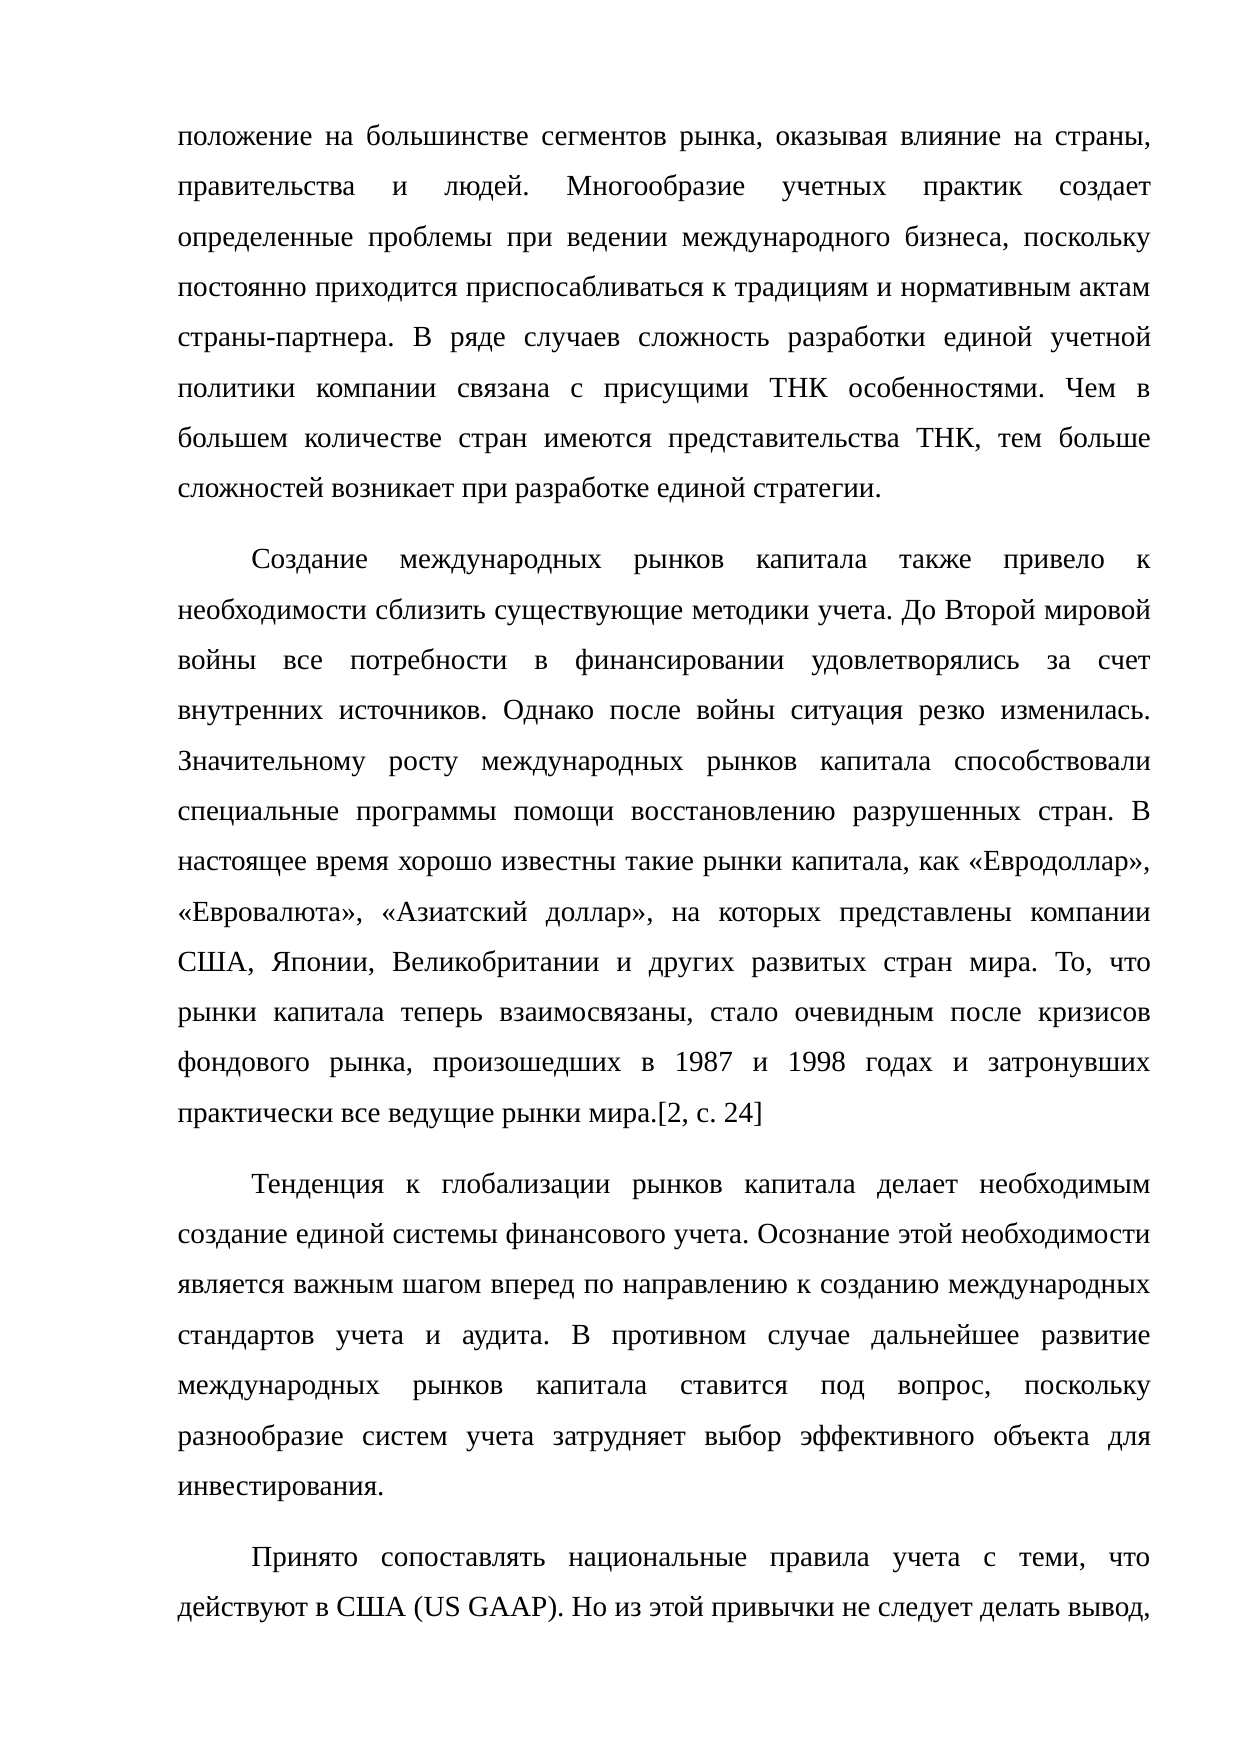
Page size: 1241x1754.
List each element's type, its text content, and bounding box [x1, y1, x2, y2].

text Создание международных рынков капитала также привело к необходимости сблизить существующие методики учета. До Второй мировой войны все потребности в финансировании удовлетворялись за счет внутренних источников. Однако после войны ситуация резко изменилась. Значительному росту международных рынков капитала способствовали специальные программы помощи восстановлению разрушенных стран. В настоящее время хорошо известны такие рынки капитала, как «Евродоллар», «Евровалюта», «Азиатский доллар», на которых представлены компании США, Японии, Великобритании и других развитых стран мира. То, что рынки капитала теперь взаимосвязаны, стало очевидным после кризисов фондового рынка, произошедших в 1987 и 1998 годах и затронувших практически все ведущие рынки мира.[2, с. 24] [177, 541, 1152, 1128]
text Тенденция к глобализации рынков капитала делает необходимым создание единой системы финансового учета. Осознание этой необходимости является важным шагом вперед по направлению к созданию международных стандартов учета и аудита. В противном случае дальнейшее развитие международных рынков капитала ставится под вопрос, поскольку разнообразие систем учета затрудняет выбор эффективного объекта для инвестирования. [177, 1166, 1152, 1501]
text Принято сопоставлять национальные правила учета с теми, что действуют в США (US GAAP). Но из этой привычки не следует делать вывод, [177, 1539, 1152, 1623]
text положение на большинстве сегментов рынка, оказывая влияние на страны, правительства и людей. Многообразие учетных практик создает определенные проблемы при ведении международного бизнеса, поскольку постоянно приходится приспосабливаться к традициям и нормативным актам страны-партнера. В ряде случаев сложность разработки единой учетной политики компании связана с присущими ТНК особенностями. Чем в большем количестве стран имеются представительства ТНК, тем больше сложностей возникает при разработке единой стратегии. [177, 118, 1152, 504]
